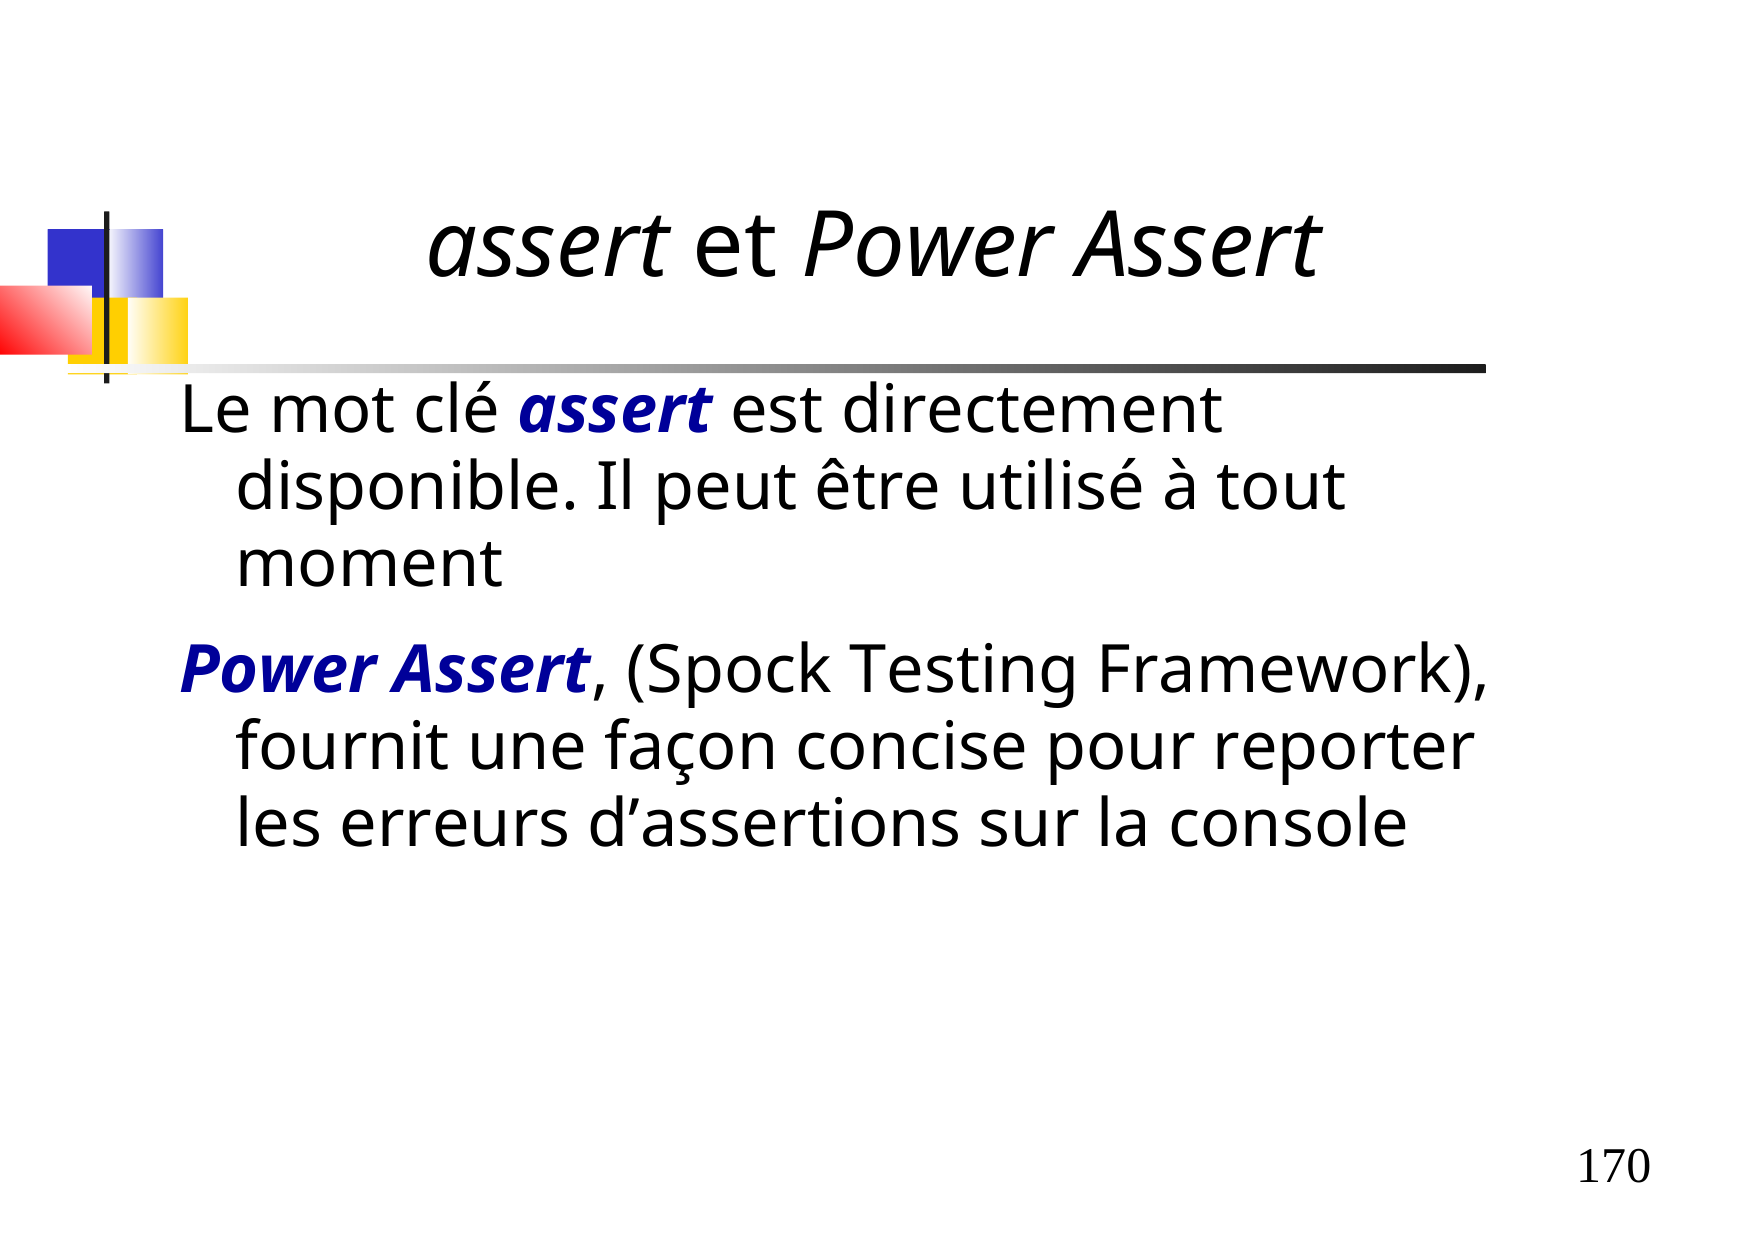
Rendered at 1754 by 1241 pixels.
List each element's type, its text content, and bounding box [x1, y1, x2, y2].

list Le mot clé assert est directement disponible. Il peut être utilisé à tout moment Power Assert, (Spock Testing Framework), fournit une façon concise pour reporter les erreurs d’assertions sur la console [179, 371, 1567, 1091]
title assert et Power Assert [179, 139, 1567, 351]
